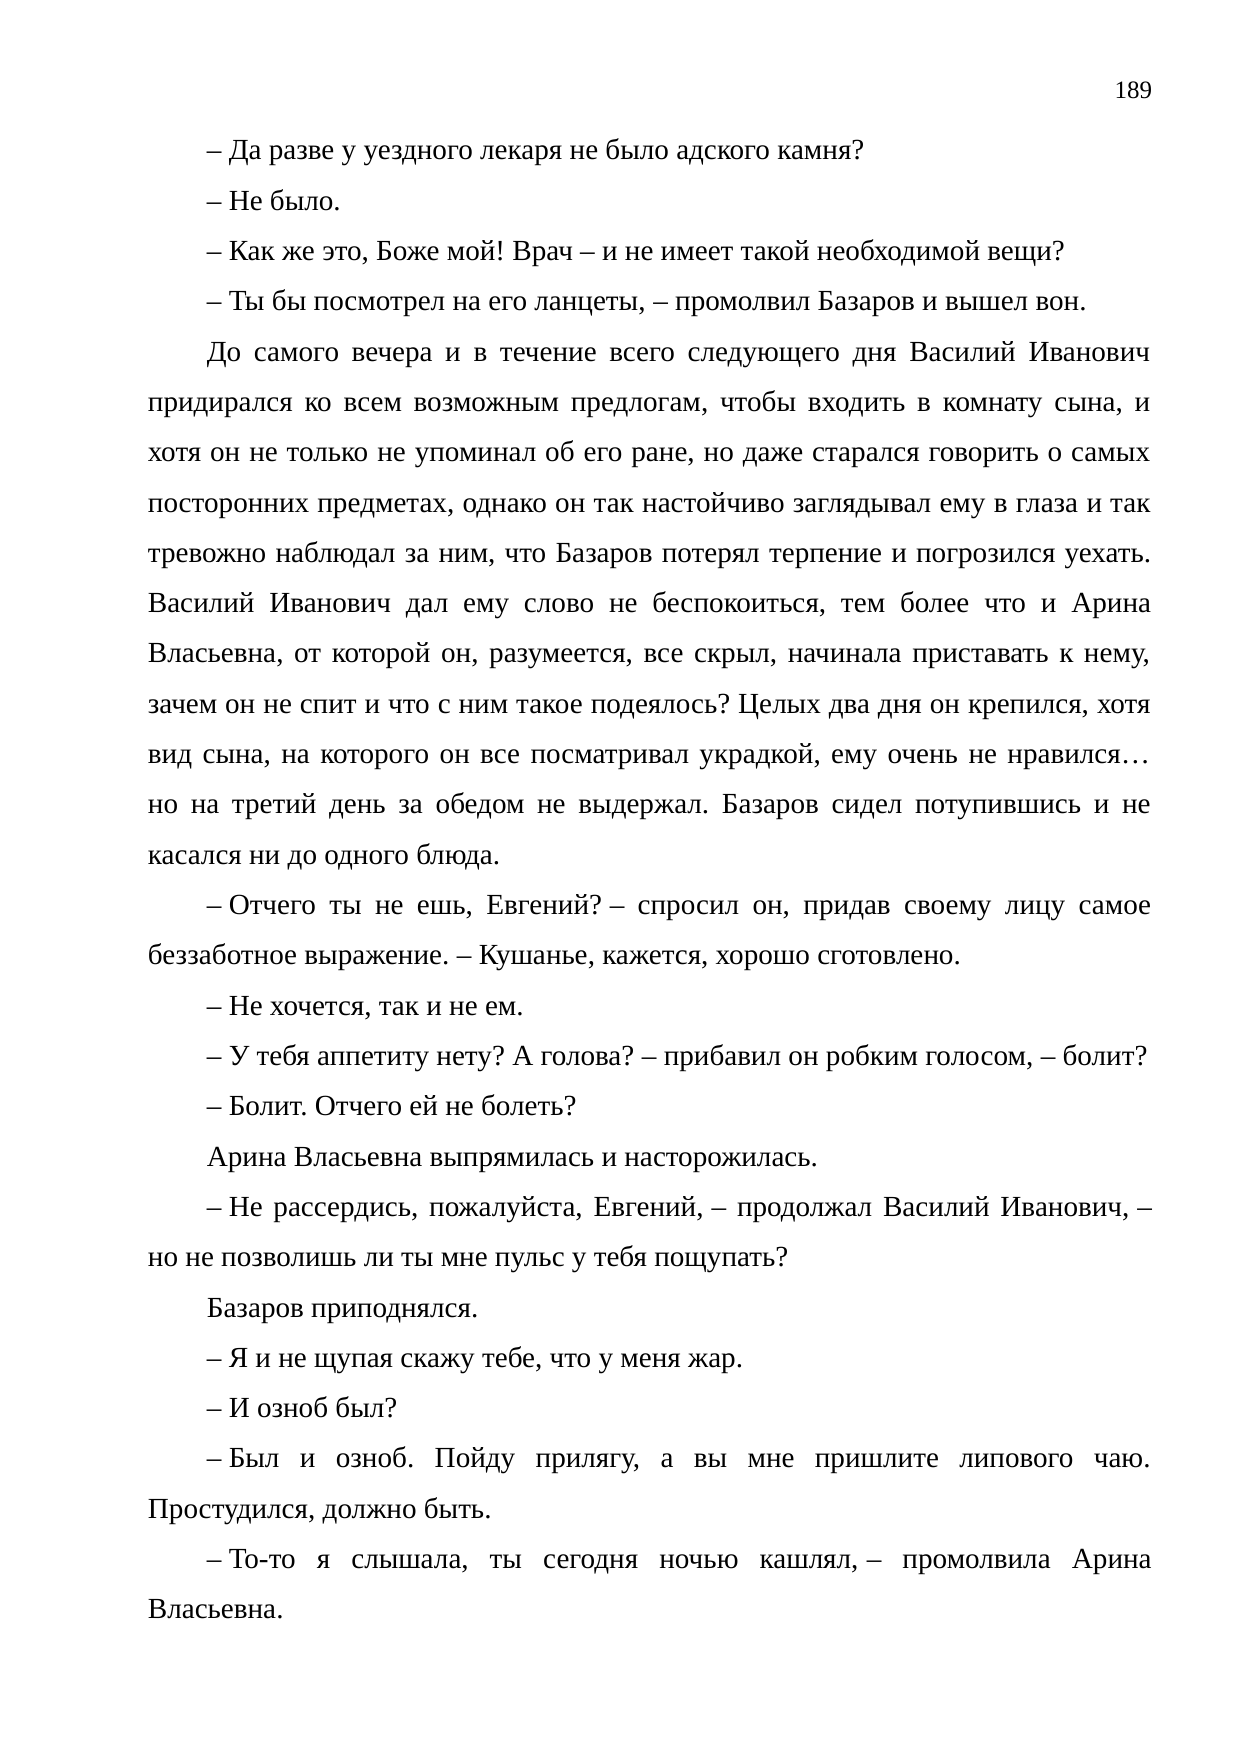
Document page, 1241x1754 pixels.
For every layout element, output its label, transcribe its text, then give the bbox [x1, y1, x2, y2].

text – Ты бы посмотрел на его ланцеты, – промолвил Базаров и вышел вон. [148, 283, 1152, 317]
text – У тебя аппетиту нету? А голова? – прибавил он робким голосом, – болит? [148, 1038, 1152, 1072]
text – Как же это, Боже мой! Врач – и не имеет такой необходимой вещи? [148, 233, 1152, 267]
text До самого вечера и в течение всего следующего дня Василий Иванович придирался ко всем возможным предлогам, чтобы входить в комнату сына, и хотя он не только не упоминал об его ране, но даже старался говорить о самых посторонних предметах, однако он так настойчиво заглядывал ему в глаза и так тревожно наблюдал за ним, что Базаров потерял терпение и погрозился уехать. Василий Иванович дал ему слово не беспокоиться, тем более что и Арина Власьевна, от которой он, разумеется, все скрыл, начинала приставать к нему, зачем он не спит и что с ним такое подеялось? Целых два дня он крепился, хотя вид сына, на которого он все посматривал украдкой, ему очень не нравился… но на третий день за обедом не выдержал. Базаров сидел потупившись и не касался ни до одного блюда. [148, 334, 1152, 870]
text – Не хочется, так и не ем. [148, 988, 1152, 1021]
text – Да разве у уездного лекаря не было адского камня? [148, 132, 1152, 166]
text – Не было. [148, 183, 1152, 216]
text – Был и озноб. Пойду прилягу, а вы мне пришлите липового чаю. Простудился, должно быть. [148, 1441, 1152, 1524]
text Арина Власьевна выпрямилась и насторожилась. [148, 1139, 1152, 1172]
text – Не рассердись, пожалуйста, Евгений, – продолжал Василий Иванович, – но не позволишь ли ты мне пульс у тебя пощупать? [148, 1189, 1152, 1273]
text – И озноб был? [148, 1390, 1152, 1424]
text – Я и не щупая скажу тебе, что у меня жар. [148, 1340, 1152, 1373]
text – То‑то я слышала, ты сегодня ночью кашлял, – промолвила Арина Власьевна. [148, 1541, 1152, 1625]
text Базаров приподнялся. [148, 1290, 1152, 1323]
text – Болит. Отчего ей не болеть? [148, 1088, 1152, 1122]
text – Отчего ты не ешь, Евгений? – спросил он, придав своему лицу самое беззаботное выражение. – Кушанье, кажется, хорошо сготовлено. [148, 887, 1152, 971]
